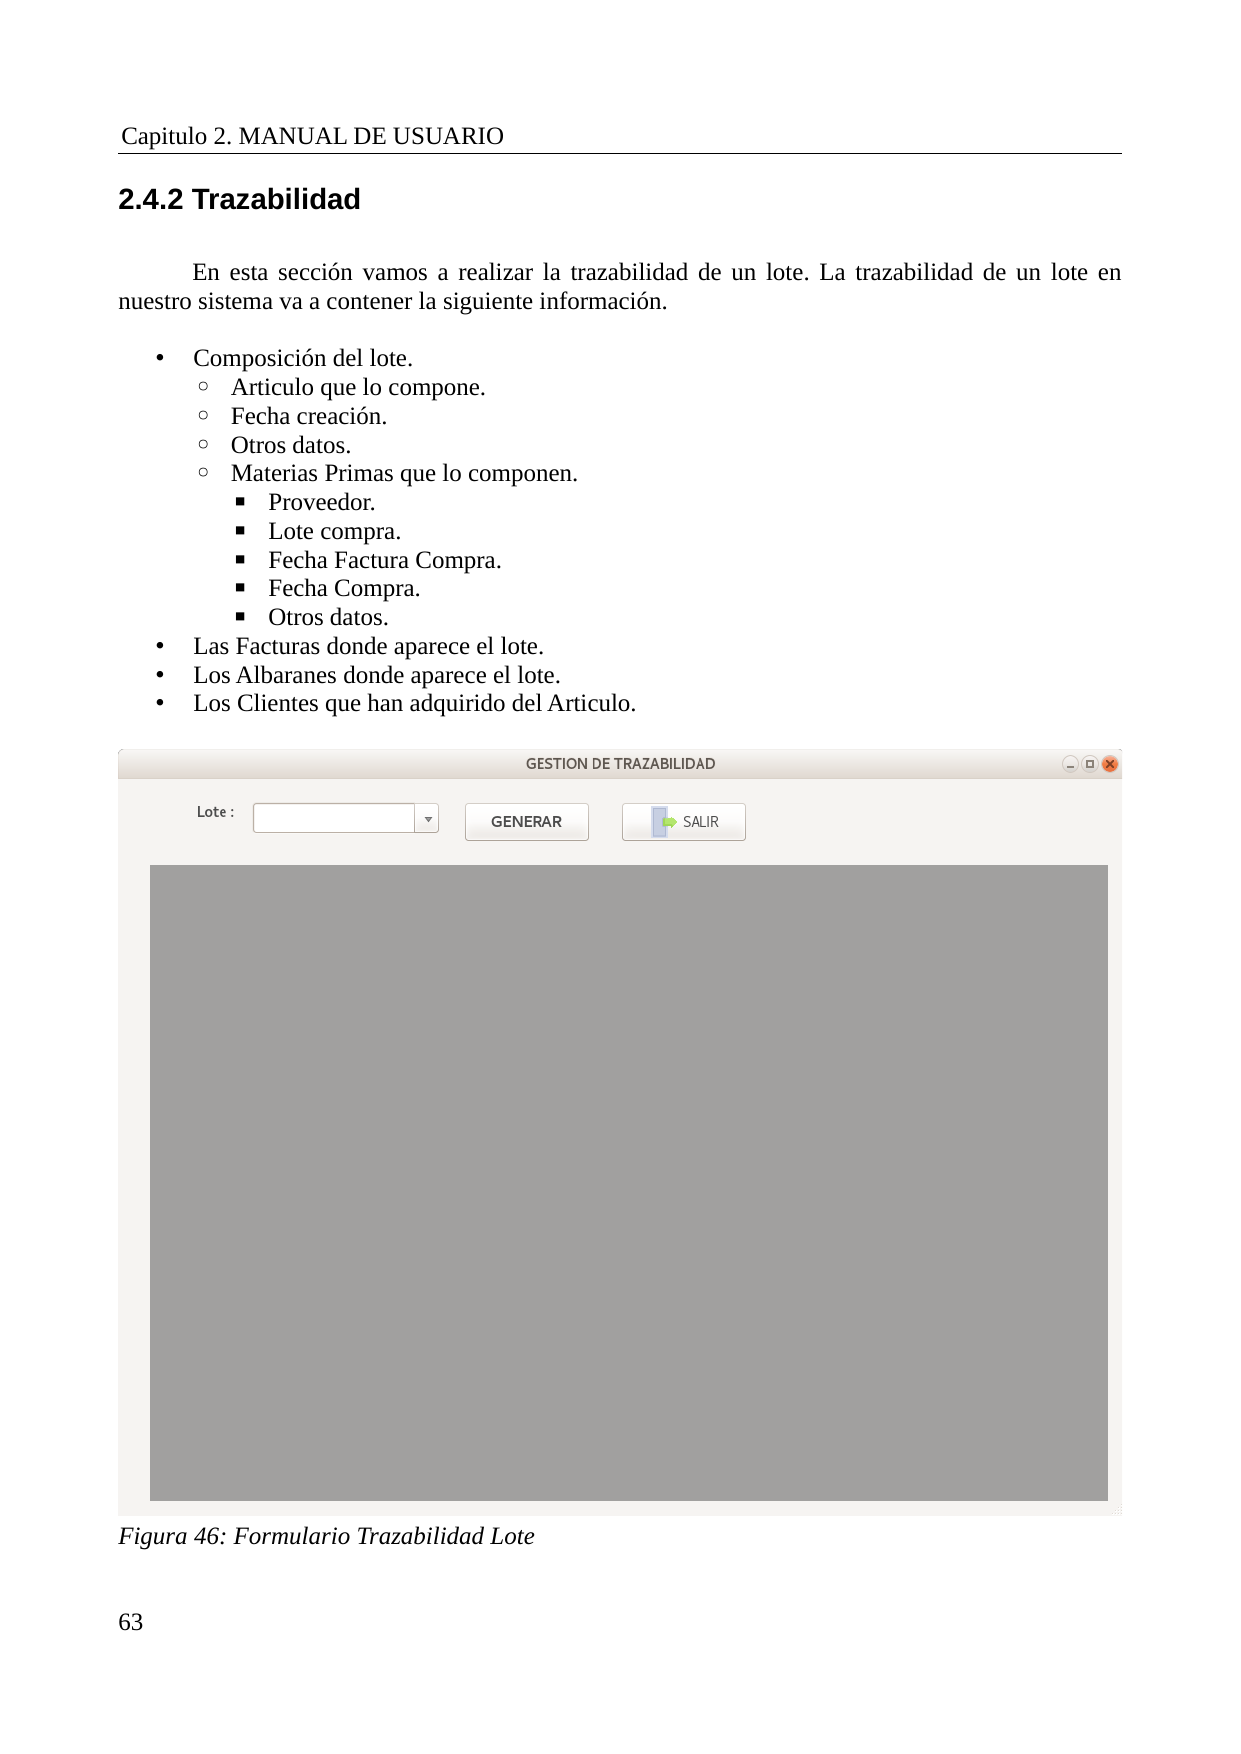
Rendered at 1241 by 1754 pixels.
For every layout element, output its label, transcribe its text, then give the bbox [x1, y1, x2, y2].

text Figura 46: Formulario Trazabilidad Lote [118, 1516, 1122, 1550]
list Los Clientes que han adquirido del Articulo. [156, 688, 1122, 717]
list Fecha Compra. [231, 573, 1122, 602]
list Composición del lote. [156, 343, 1122, 372]
list Los Albaranes donde aparece el lote. [156, 660, 1122, 688]
text En esta sección vamos a realizar la trazabilidad de un lote. La trazabilidad de un lote en nuestro sistema va a contener la siguiente información. [118, 257, 1122, 315]
list Otros datos. [231, 602, 1122, 631]
subtitle 2.4.2 Trazabilidad [118, 182, 1122, 216]
list Otros datos. [193, 430, 1122, 458]
list Materias Primas que lo componen. [193, 458, 1122, 487]
list Lote compra. [231, 516, 1122, 545]
list Las Facturas donde aparece el lote. [156, 631, 1122, 660]
list Fecha creación. [193, 401, 1122, 430]
list Articulo que lo compone. [193, 372, 1122, 401]
list Proveedor. [231, 487, 1122, 516]
picture [118, 749, 1123, 1516]
list Fecha Factura Compra. [231, 545, 1122, 573]
